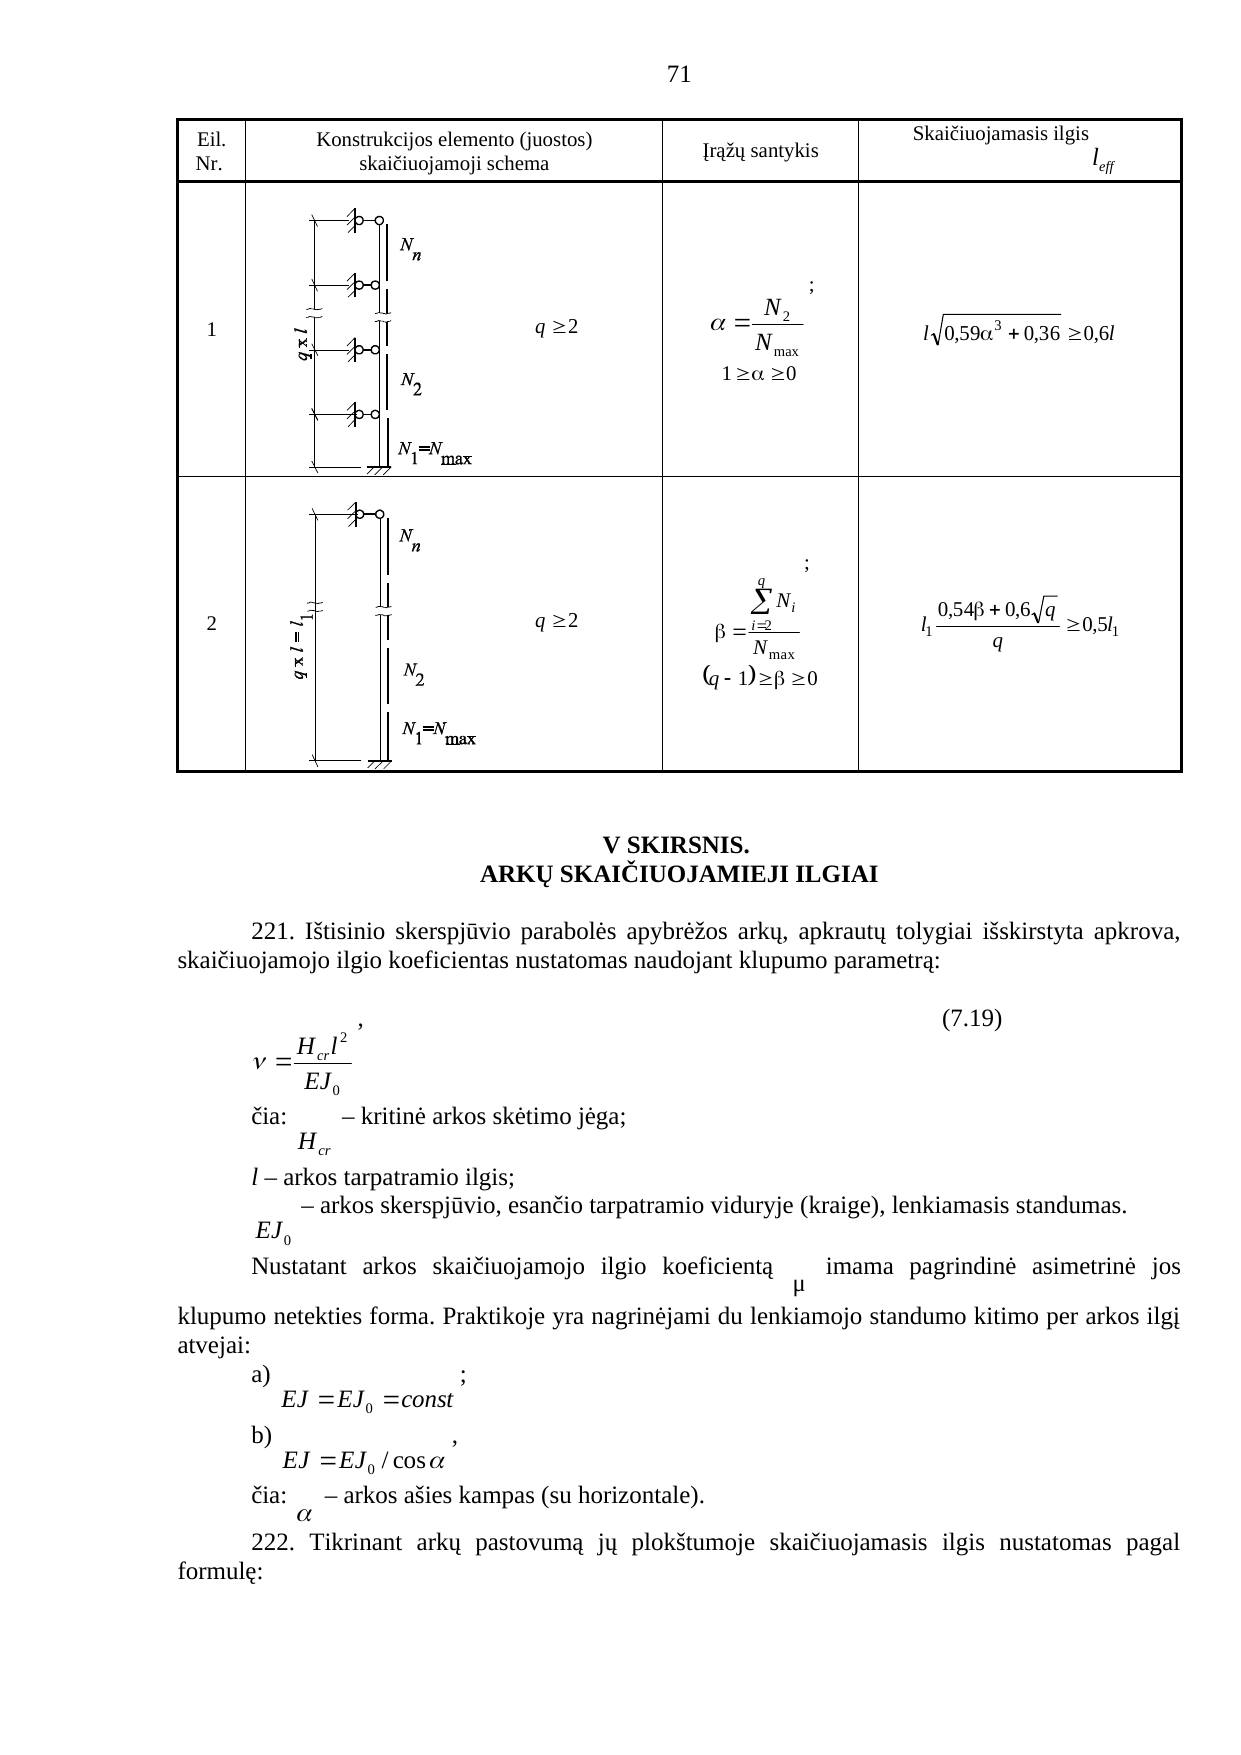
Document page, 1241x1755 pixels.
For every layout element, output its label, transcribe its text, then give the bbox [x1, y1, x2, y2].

text Nustatant arkos skaičiuojamojo ilgio koeficientą imama pagrindinė asimetrinė jos klupumo netekties forma. Praktikoje yra nagrinėjami du lenkiamojo standumo kitimo per arkos ilgį atvejai: [177, 1251, 1181, 1359]
table_cell [315, 349, 379, 414]
table_cell [859, 477, 1180, 769]
text 222. Tikrinant arkų pastovumą jų plokštumoje skaičiuojamasis ilgis nustatomas pagal formulę: [177, 1527, 1181, 1585]
table_cell [520, 183, 662, 476]
table_cell [369, 762, 380, 769]
text l – arkos tarpatramio ilgis; [177, 1162, 1181, 1191]
table_cell [377, 762, 389, 769]
table_cell ; [663, 183, 858, 476]
table_cell [376, 468, 388, 476]
text V SKIRSNIS. [177, 830, 1181, 859]
table_cell [246, 477, 520, 769]
table_header Eil. Nr. [179, 121, 245, 180]
table_header Konstrukcijos elemento (juostos) skaičiuojamoji schema [246, 121, 662, 180]
text čia: – arkos ašies kampas (su horizontale). [177, 1481, 1181, 1527]
text , (7.19) [177, 1003, 1181, 1101]
text ARKŲ SKAIČIUOjamieji ILGIAI [177, 859, 1181, 888]
text – arkos skerspjūvio, esančio tarpatramio viduryje (kraige), lenkiamasis standumas. [177, 1191, 1181, 1251]
text 221. Ištisinio skerspjūvio parabolės apybrėžos arkų, apkrautų tolygiai išskirstyta apkrova, skaičiuojamojo ilgio koeficientas nustatomas naudojant klupumo parametrą: [177, 916, 1181, 974]
text b) , [177, 1420, 1181, 1481]
table_header Įrąžų santykis [663, 121, 858, 180]
table_cell [859, 183, 1180, 476]
table_cell 1 [179, 183, 245, 476]
table_header Skaičiuojamasis ilgis [859, 121, 1180, 180]
table_cell [520, 477, 662, 769]
table_cell ; [663, 477, 858, 769]
text a) ; [177, 1359, 1181, 1420]
table_cell 2 [179, 477, 245, 769]
text čia: – kritinė arkos skėtimo jėga; [177, 1101, 1181, 1162]
table_cell [246, 183, 520, 476]
